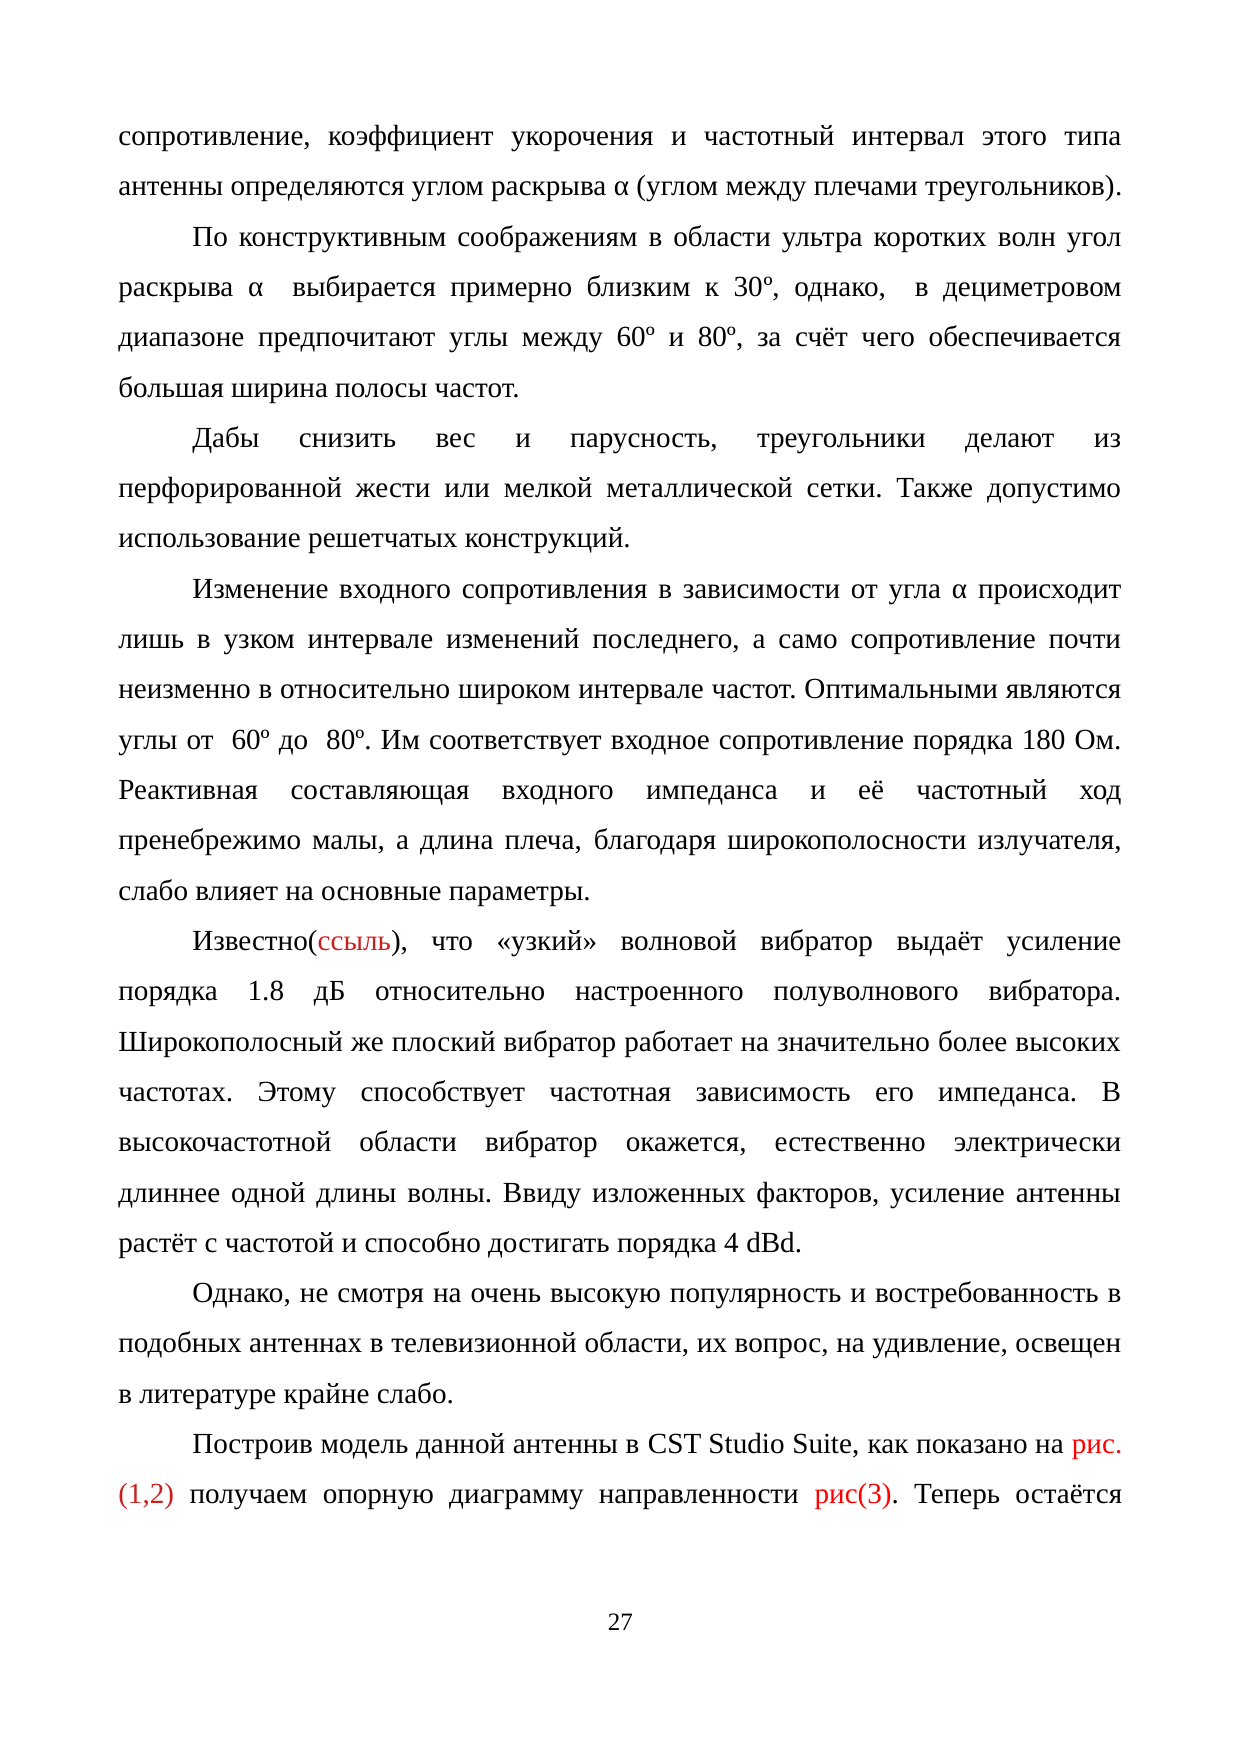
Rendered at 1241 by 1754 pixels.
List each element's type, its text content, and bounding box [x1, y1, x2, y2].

text сопротивление, коэффициент укорочения и частотный интервал этого типа антенны определяются углом раскрыва α (углом между плечами треугольников). [118, 118, 1122, 202]
text Построив модель данной антенны в CST Studio Suite, как показано на рис.(1,2) получаем опорную диаграмму направленности рис(3). Теперь остаётся [118, 1426, 1122, 1510]
text Известно(ссыль), что «узкий» волновой вибратор выдаёт усиление порядка 1.8 дБ относительно настроенного полуволнового вибратора. Широкополосный же плоский вибратор работает на значительно более высоких частотах. Этому способствует частотная зависимость его импеданса. В высокочастотной области вибратор окажется, естественно электрически длиннее одной длины волны. Ввиду изложенных факторов, усиление антенны растёт с частотой и способно достигать порядка 4 dBd. [118, 923, 1122, 1258]
text Изменение входного сопротивления в зависимости от угла α происходит лишь в узком интервале изменений последнего, а само сопротивление почти неизменно в относительно широком интервале частот. Оптимальными являются углы от 60º до 80º. Им соответствует входное сопротивление порядка 180 Ом. Реактивная составляющая входного импеданса и её частотный ход пренебрежимо малы, а длина плеча, благодаря широкополосности излучателя, слабо влияет на основные параметры. [118, 571, 1122, 906]
text По конструктивным соображениям в области ультра коротких волн угол раскрыва α выбирается примерно близким к 30º, однако, в дециметровом диапазоне предпочитают углы между 60º и 80º, за счёт чего обеспечивается большая ширина полосы частот. [118, 219, 1122, 403]
text Дабы снизить вес и парусность, треугольники делают из перфорированной жести или мелкой металлической сетки. Также допустимо использование решетчатых конструкций. [118, 420, 1122, 554]
text Однако, не смотря на очень высокую популярность и востребованность в подобных антеннах в телевизионной области, их вопрос, на удивление, освещен в литературе крайне слабо. [118, 1275, 1122, 1409]
